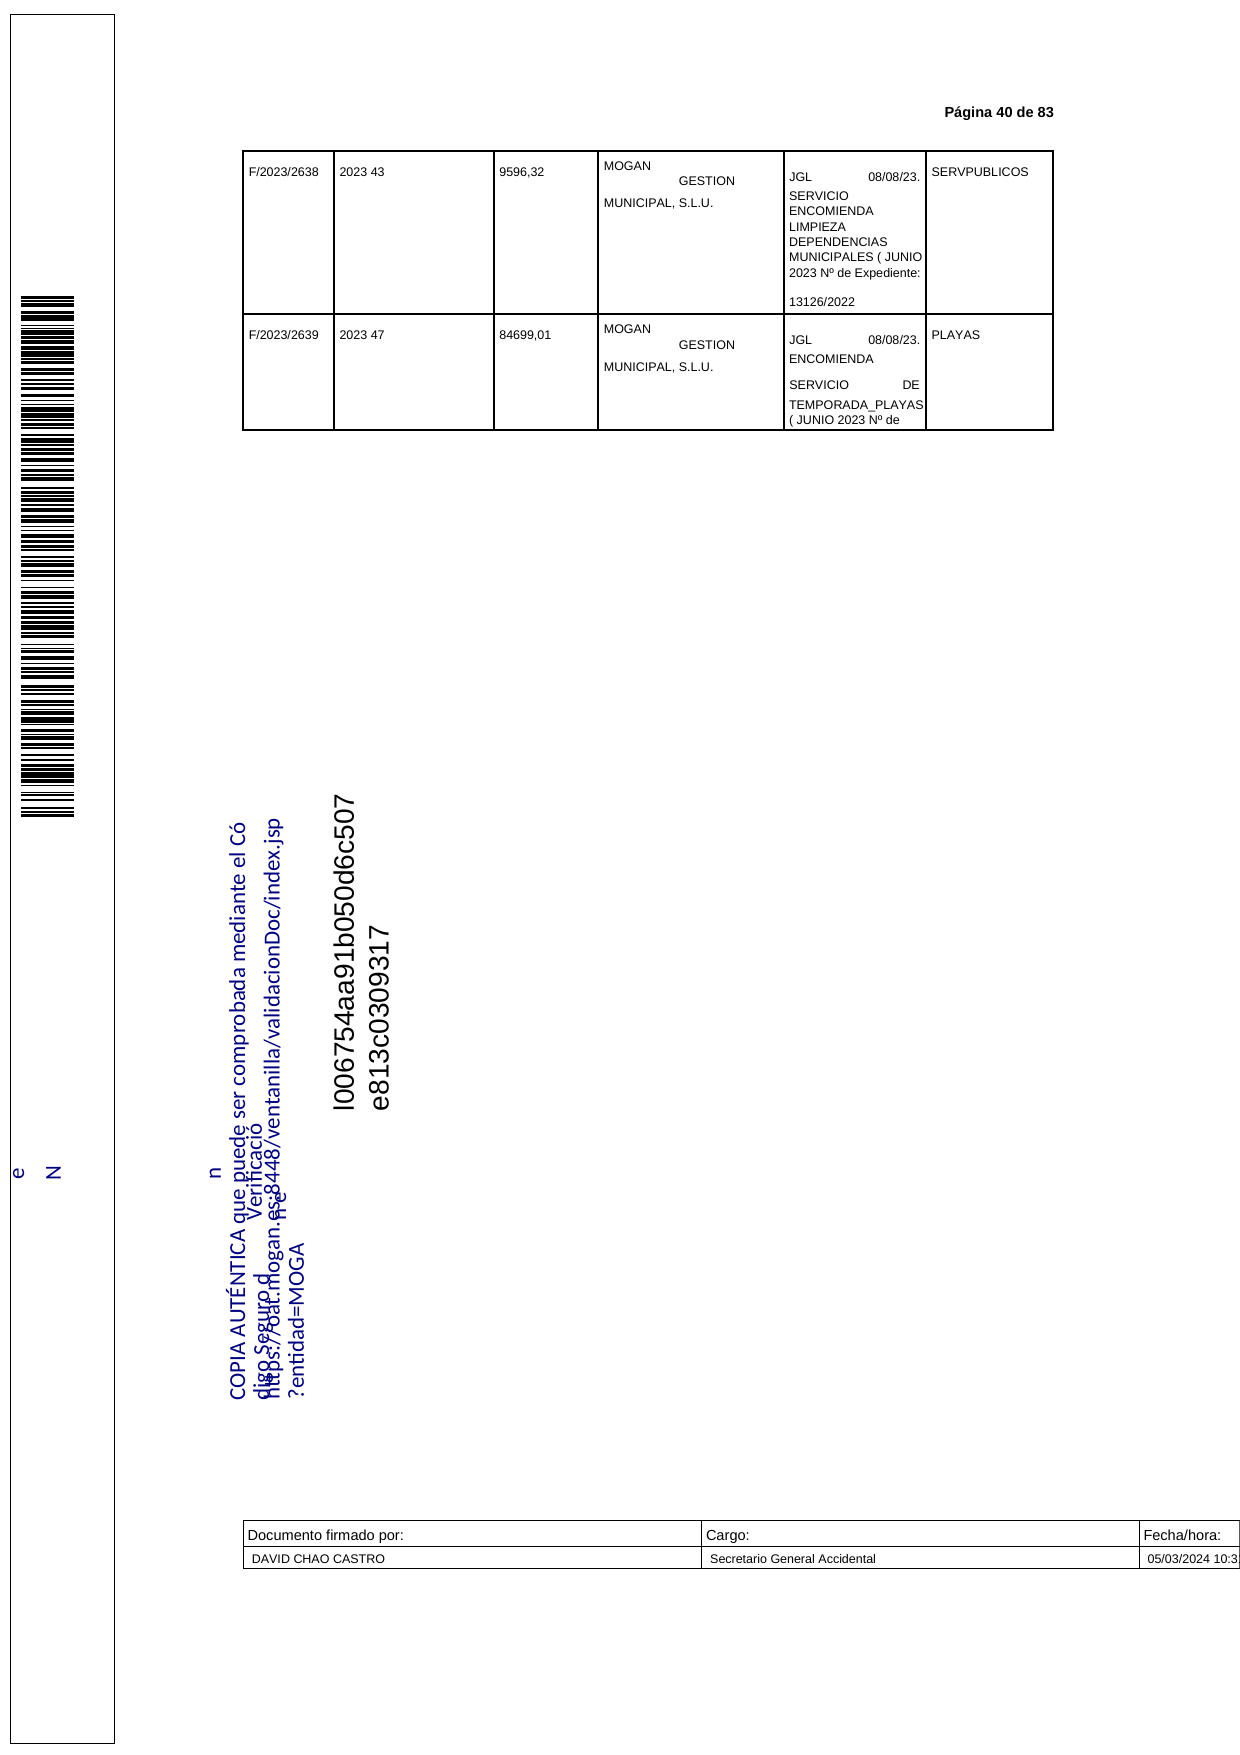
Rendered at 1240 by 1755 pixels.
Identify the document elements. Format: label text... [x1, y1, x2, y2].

table_cell MOGAN GESTION MUNICIPAL, S.L.U. [599, 315, 783, 429]
table_cell 9596,32 [495, 152, 597, 313]
table_cell JGL 08/08/23. SERVICIO ENCOMIENDA LIMPIEZA DEPENDENCIAS MUNICIPALES ( JUNIO 2023 Nº de Expediente: 13126/2022 [785, 152, 925, 313]
table_cell PLAYAS [927, 315, 1052, 429]
table_cell F/2023/2639 [244, 315, 333, 429]
table_cell 84699,01 [495, 315, 597, 429]
table_cell MOGAN GESTION MUNICIPAL, S.L.U. [599, 152, 783, 313]
table_cell F/2023/2638 [244, 152, 333, 313]
table_cell JGL 08/08/23. ENCOMIENDA SERVICIO DE TEMPORADA_PLAYAS ( JUNIO 2023 Nº de [785, 315, 925, 429]
table_cell 2023 47 [335, 315, 493, 429]
table_cell SERVPUBLICOS [927, 152, 1052, 313]
table_cell 2023 43 [335, 152, 493, 313]
